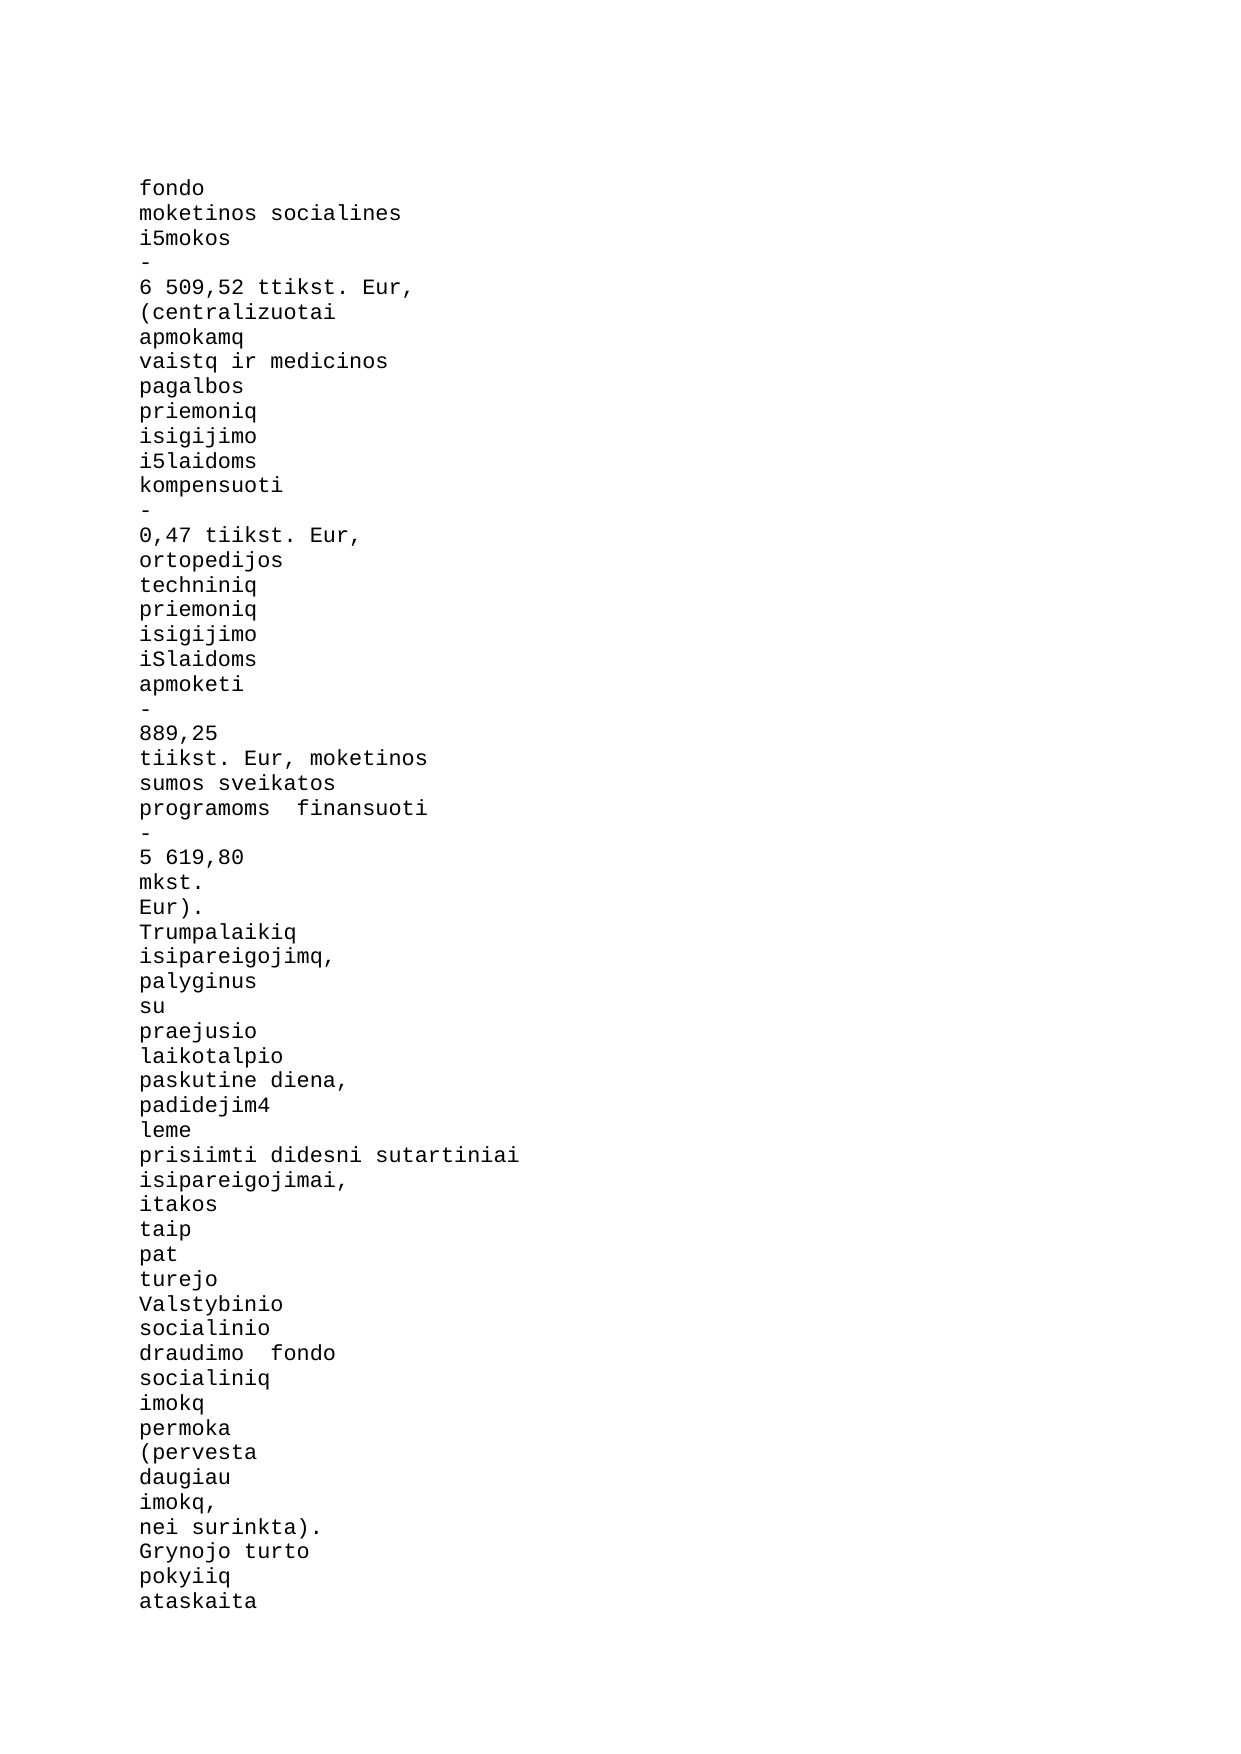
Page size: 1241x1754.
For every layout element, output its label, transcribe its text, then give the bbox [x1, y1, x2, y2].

text ataskaita [139, 1590, 1101, 1615]
text ortopedijos [139, 549, 1101, 574]
text pat [139, 1243, 1101, 1268]
text Eur). [139, 896, 1101, 921]
text permoka [139, 1417, 1101, 1442]
text 5 619,80 [139, 847, 1101, 871]
text tiikst. Eur, moketinos [139, 747, 1101, 772]
text nei surinkta). [139, 1516, 1101, 1541]
text taip [139, 1218, 1101, 1243]
text isipareigojimq, [139, 946, 1101, 971]
text prisiimti didesni sutartiniai [139, 1144, 1101, 1169]
text apmokamq [139, 326, 1101, 351]
text i5mokos [139, 227, 1101, 252]
text priemoniq [139, 599, 1101, 623]
text pokyiiq [139, 1566, 1101, 1590]
text su [139, 995, 1101, 1020]
text draudimo fondo [139, 1342, 1101, 1367]
text isipareigojimai, [139, 1169, 1101, 1194]
text pagalbos [139, 376, 1101, 400]
text fondo [139, 177, 1101, 202]
text 6 509,52 ttikst. Eur, [139, 276, 1101, 301]
text priemoniq [139, 400, 1101, 425]
text iSlaidoms [139, 648, 1101, 673]
text paskutine diena, [139, 1070, 1101, 1094]
text (pervesta [139, 1442, 1101, 1466]
text padidejim4 [139, 1094, 1101, 1119]
text Trumpalaikiq [139, 921, 1101, 946]
text socialinio [139, 1318, 1101, 1342]
text Grynojo turto [139, 1541, 1101, 1566]
text mkst. [139, 871, 1101, 896]
text palyginus [139, 971, 1101, 995]
text - [139, 698, 1101, 723]
text daugiau [139, 1466, 1101, 1491]
text programoms finansuoti [139, 797, 1101, 822]
text - [139, 499, 1101, 524]
text itakos [139, 1194, 1101, 1218]
text - [139, 252, 1101, 276]
text praejusio [139, 1020, 1101, 1045]
text turejo [139, 1268, 1101, 1293]
text apmoketi [139, 673, 1101, 698]
text - [139, 822, 1101, 847]
text imokq, [139, 1491, 1101, 1516]
text moketinos socialines [139, 202, 1101, 227]
text techniniq [139, 574, 1101, 599]
text laikotalpio [139, 1045, 1101, 1070]
text imokq [139, 1392, 1101, 1417]
text kompensuoti [139, 475, 1101, 499]
text (centralizuotai [139, 301, 1101, 326]
text socialiniq [139, 1367, 1101, 1392]
text i5laidoms [139, 450, 1101, 475]
text 889,25 [139, 723, 1101, 747]
text 0,47 tiikst. Eur, [139, 524, 1101, 549]
text isigijimo [139, 623, 1101, 648]
text leme [139, 1119, 1101, 1144]
text vaistq ir medicinos [139, 351, 1101, 376]
text sumos sveikatos [139, 772, 1101, 797]
text Valstybinio [139, 1293, 1101, 1318]
text isigijimo [139, 425, 1101, 450]
